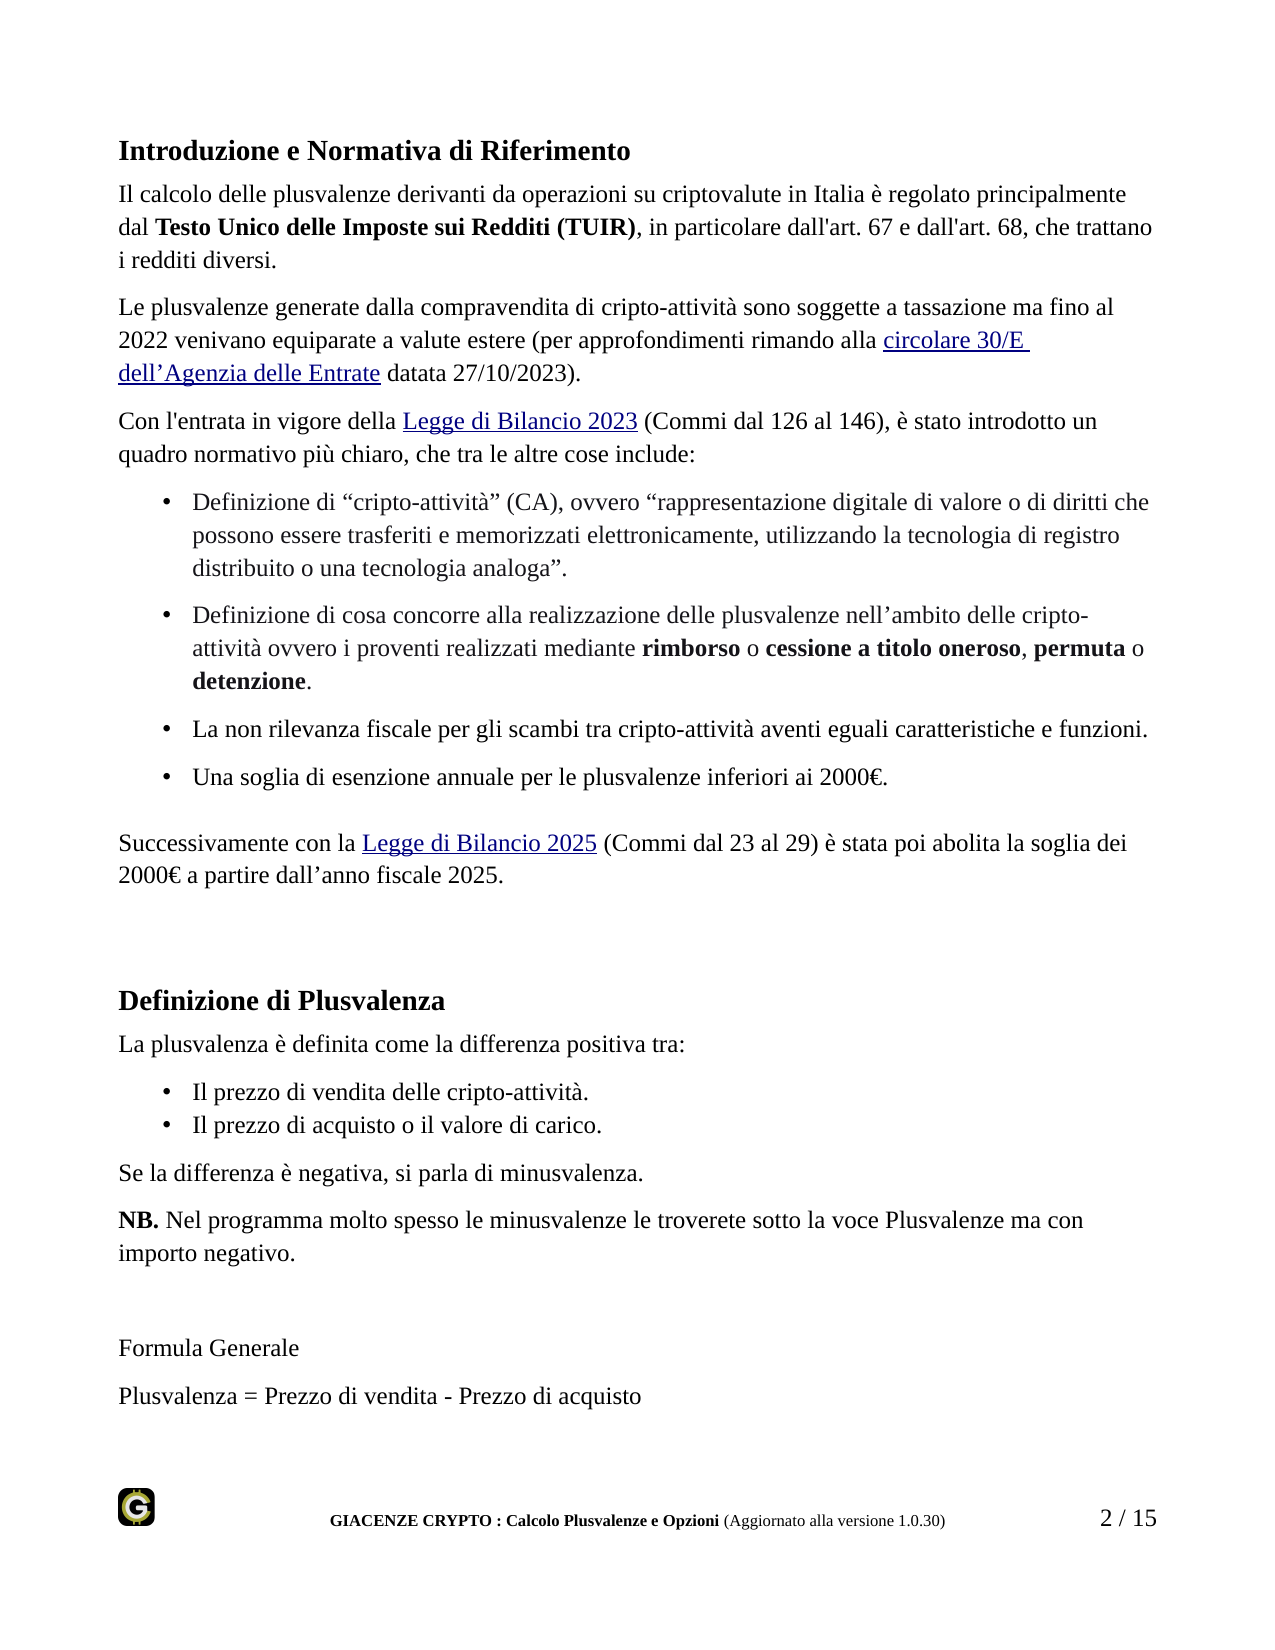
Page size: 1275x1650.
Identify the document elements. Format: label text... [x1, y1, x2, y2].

list Definizione di cosa concorre alla realizzazione delle plusvalenze nell’ambito delle cripto-attività ovvero i proventi realizzati mediante rimborso o cessione a titolo oneroso, permuta o detenzione. [162, 600, 1157, 695]
text NB. Nel programma molto spesso le minusvalenze le troverete sotto la voce Plusvalenze ma con importo negativo. [118, 1205, 1157, 1267]
text Le plusvalenze generate dalla compravendita di cripto-attività sono soggette a tassazione ma fino al 2022 venivano equiparate a valute estere (per approfondimenti rimando alla circolare 30/E dell’Agenzia delle Entrate datata 27/10/2023). [118, 292, 1157, 387]
list La non rilevanza fiscale per gli scambi tra cripto-attività aventi eguali caratteristiche e funzioni. [162, 714, 1157, 743]
list Definizione di “cripto-attività” (CA), ovvero “rappresentazione digitale di valore o di diritti che possono essere trasferiti e memorizzati elettronicamente, utilizzando la tecnologia di registro distribuito o una tecnologia analoga”. [162, 487, 1157, 581]
text Formula Generale [118, 1333, 1157, 1362]
text Plusvalenza = Prezzo di vendita - Prezzo di acquisto [118, 1381, 1157, 1410]
text Successivamente con la Legge di Bilancio 2025 (Commi dal 23 al 29) è stata poi abolita la soglia dei 2000€ a partire dall’anno fiscale 2025. [118, 828, 1157, 889]
list Una soglia di esenzione annuale per le plusvalenze inferiori ai 2000€. [162, 762, 1157, 790]
subtitle Definizione di Plusvalenza [118, 983, 1157, 1017]
subtitle Introduzione e Normativa di Riferimento [118, 133, 1157, 166]
list Il prezzo di acquisto o il valore di carico. [162, 1110, 1157, 1139]
text Se la differenza è negativa, si parla di minusvalenza. [118, 1158, 1157, 1186]
text Il calcolo delle plusvalenze derivanti da operazioni su criptovalute in Italia è regolato principalmente dal Testo Unico delle Imposte sui Redditi (TUIR), in particolare dall'art. 67 e dall'art. 68, che trattano i redditi diversi. [118, 179, 1157, 273]
picture [118, 1488, 155, 1526]
list Il prezzo di vendita delle cripto-attività. [162, 1077, 1157, 1106]
text Con l'entrata in vigore della Legge di Bilancio 2023 (Commi dal 126 al 146), è stato introdotto un quadro normativo più chiaro, che tra le altre cose include: [118, 406, 1157, 468]
text La plusvalenza è definita come la differenza positiva tra: [118, 1029, 1157, 1058]
